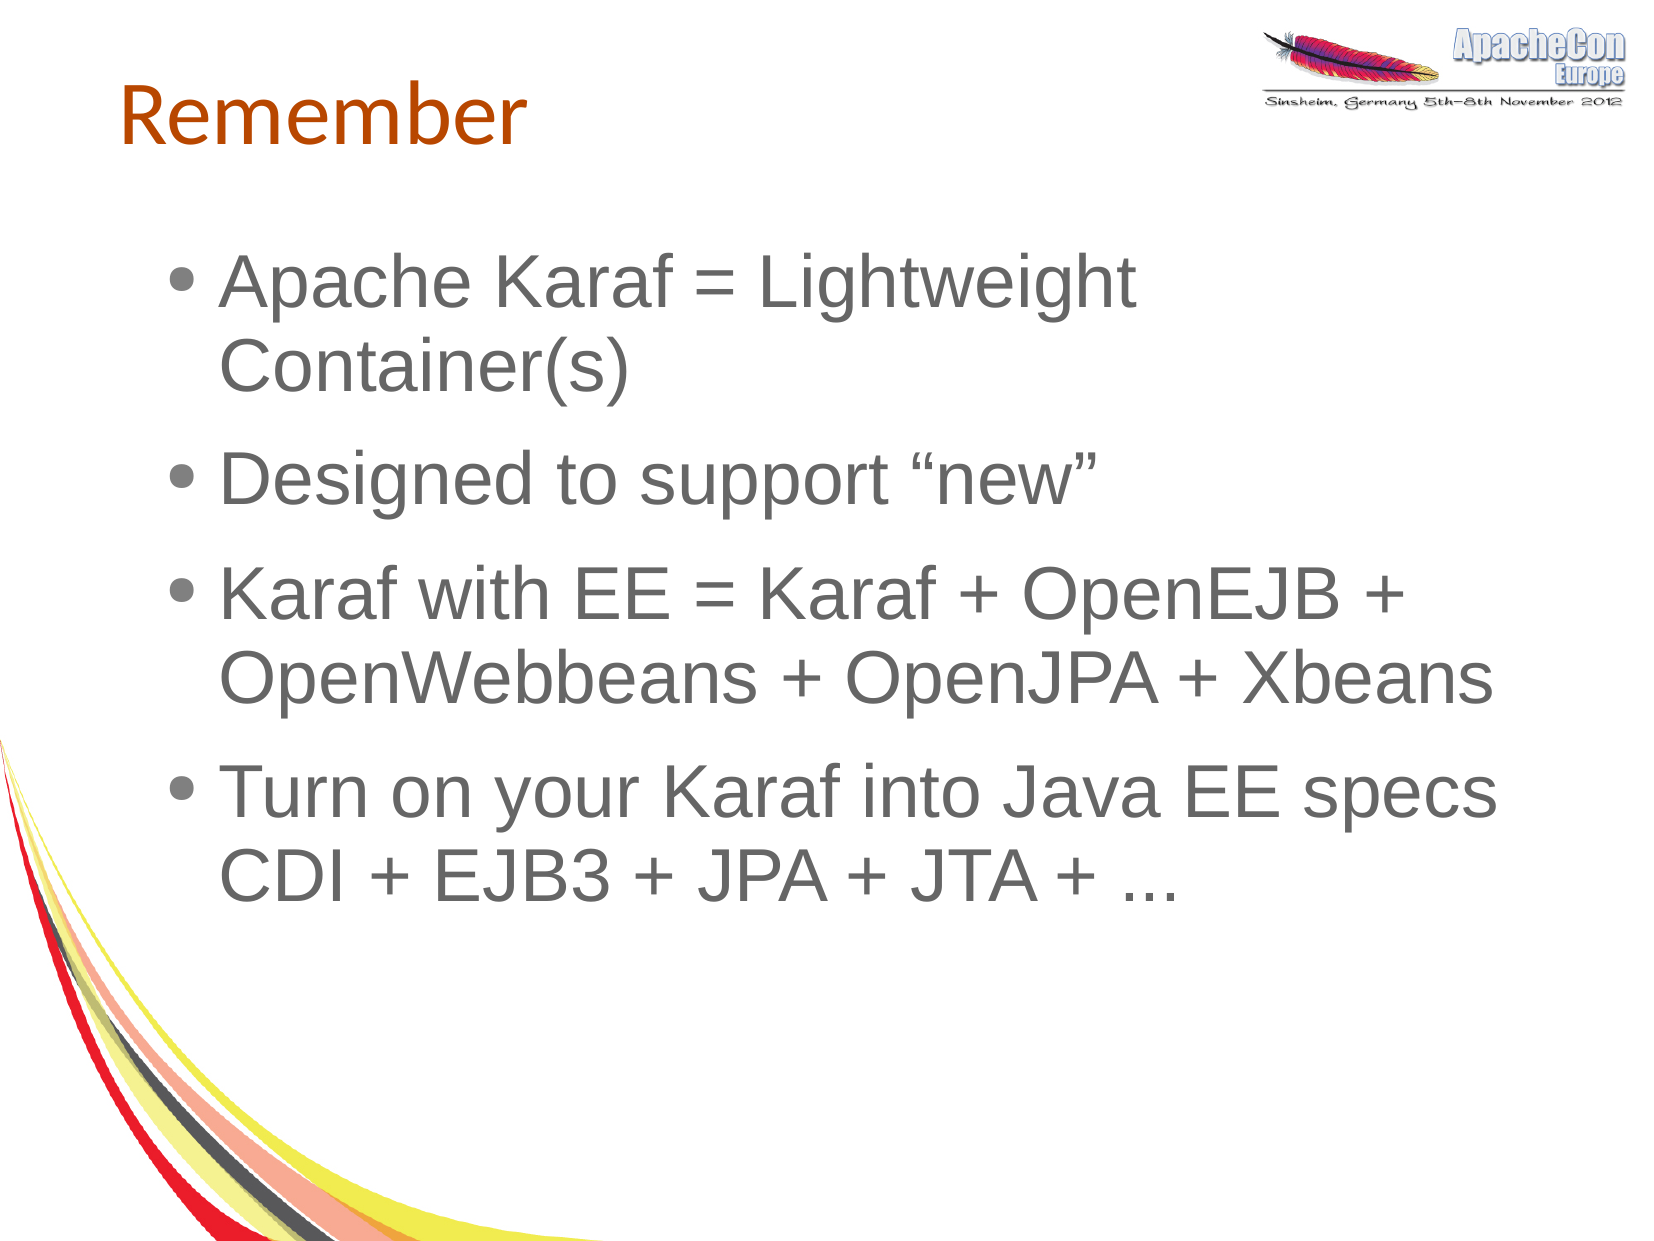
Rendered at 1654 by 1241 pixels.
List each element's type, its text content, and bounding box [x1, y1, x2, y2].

list Apache Karaf = Lightweight Container(s) Designed to support “new” Karaf with EE = Karaf + OpenEJB + OpenWebbeans + OpenJPA + Xbeans Turn on your Karaf into Java EE specs CDI + EJB3 + JPA + JTA + ... [147, 239, 1506, 945]
title Remember [59, 65, 1418, 178]
picture [0, 0, 1654, 1241]
